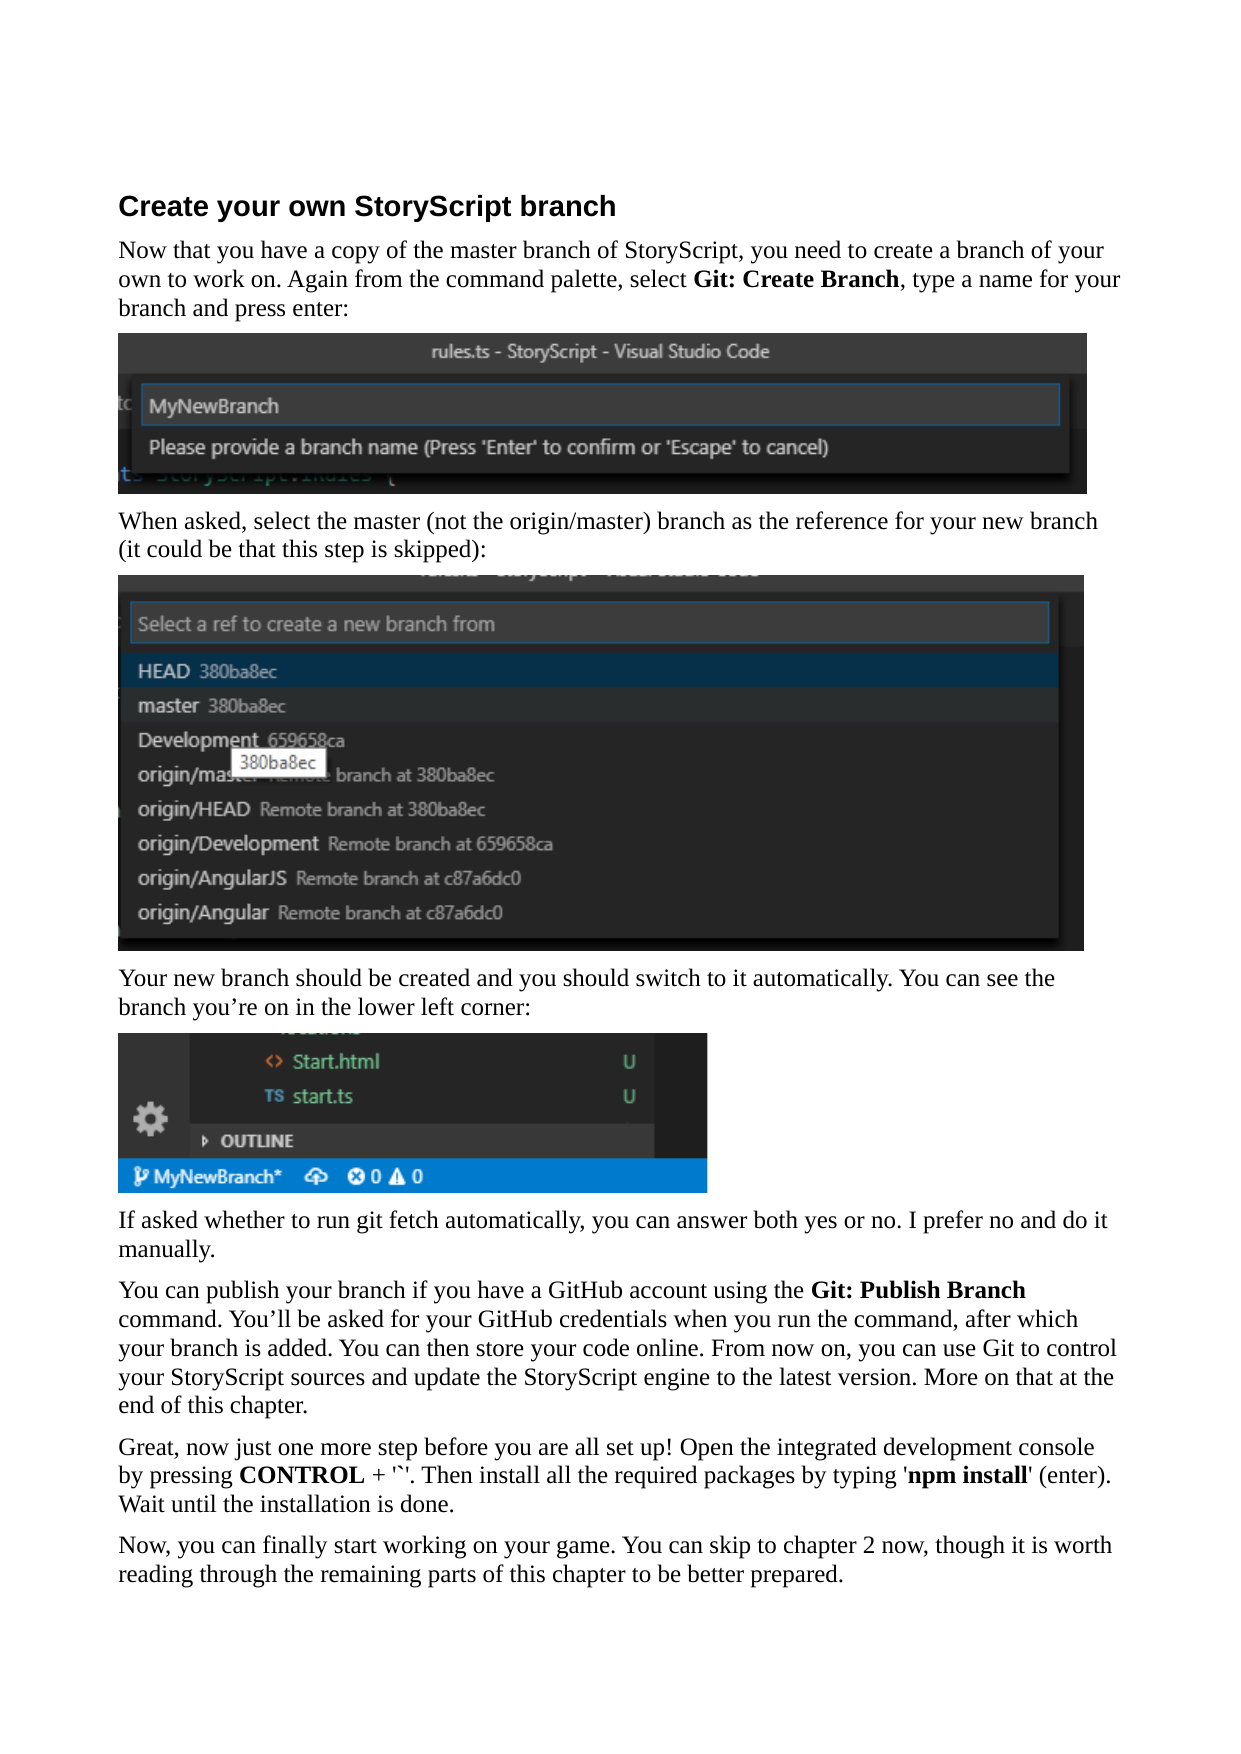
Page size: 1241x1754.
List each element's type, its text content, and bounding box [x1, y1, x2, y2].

subtitle Create your own StoryScript branch [118, 189, 1122, 223]
text If asked whether to run git fetch automatically, you can answer both yes or no. I prefer no and do it manually. [118, 1205, 1122, 1263]
text You can publish your branch if you have a GitHub account using the Git: Publish Branch command. You’ll be asked for your GitHub credentials when you run the command, after which your branch is added. You can then store your code online. From now on, you can use Git to control your StoryScript sources and update the StoryScript engine to the latest version. More on that at the end of this chapter. [118, 1275, 1122, 1419]
text Now, you can finally start working on your game. You can skip to chapter 2 now, though it is worth reading through the remaining parts of this chapter to be better prepared. [118, 1530, 1122, 1588]
text Great, now just one more step before you are all set up! Open the integrated development console by pressing CONTROL + '`'. Then install all the required packages by typing 'npm install' (enter). Wait until the installation is done. [118, 1432, 1122, 1518]
text Now that you have a copy of the master branch of StoryScript, you need to create a branch of your own to work on. Again from the command palette, select Git: Create Branch, type a name for your branch and press enter: [118, 235, 1122, 321]
text Your new branch should be created and you should switch to it automatically. You can see the branch you’re on in the lower left corner: [118, 963, 1122, 1021]
text When asked, select the master (not the origin/master) branch as the reference for your new branch (it could be that this step is skipped): [118, 506, 1122, 563]
